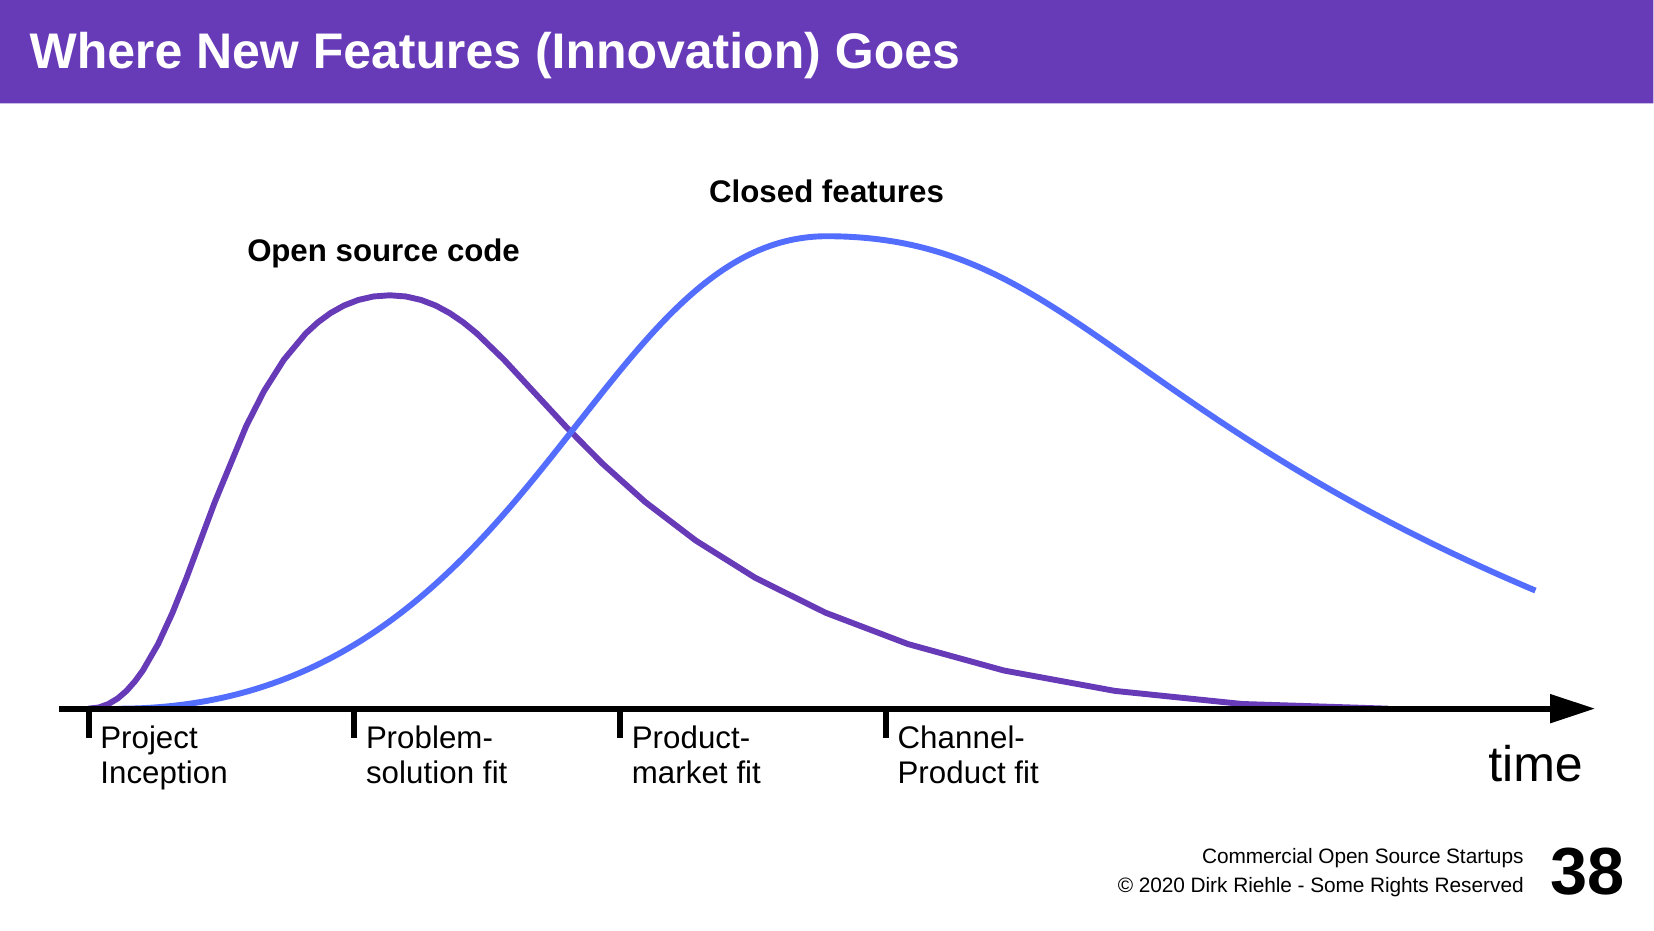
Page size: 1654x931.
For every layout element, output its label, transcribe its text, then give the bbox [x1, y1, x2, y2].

text_box Open source code [147, 206, 621, 296]
text_box Closed features [590, 147, 1063, 237]
text_box Problem- solution fit [354, 708, 591, 798]
text_box Channel- Product fit [885, 708, 1123, 798]
text_box Product- market fit [620, 708, 857, 798]
text_box Project Inception [88, 708, 325, 798]
title Where New Features (Innovation) Goes [0, 0, 1654, 104]
